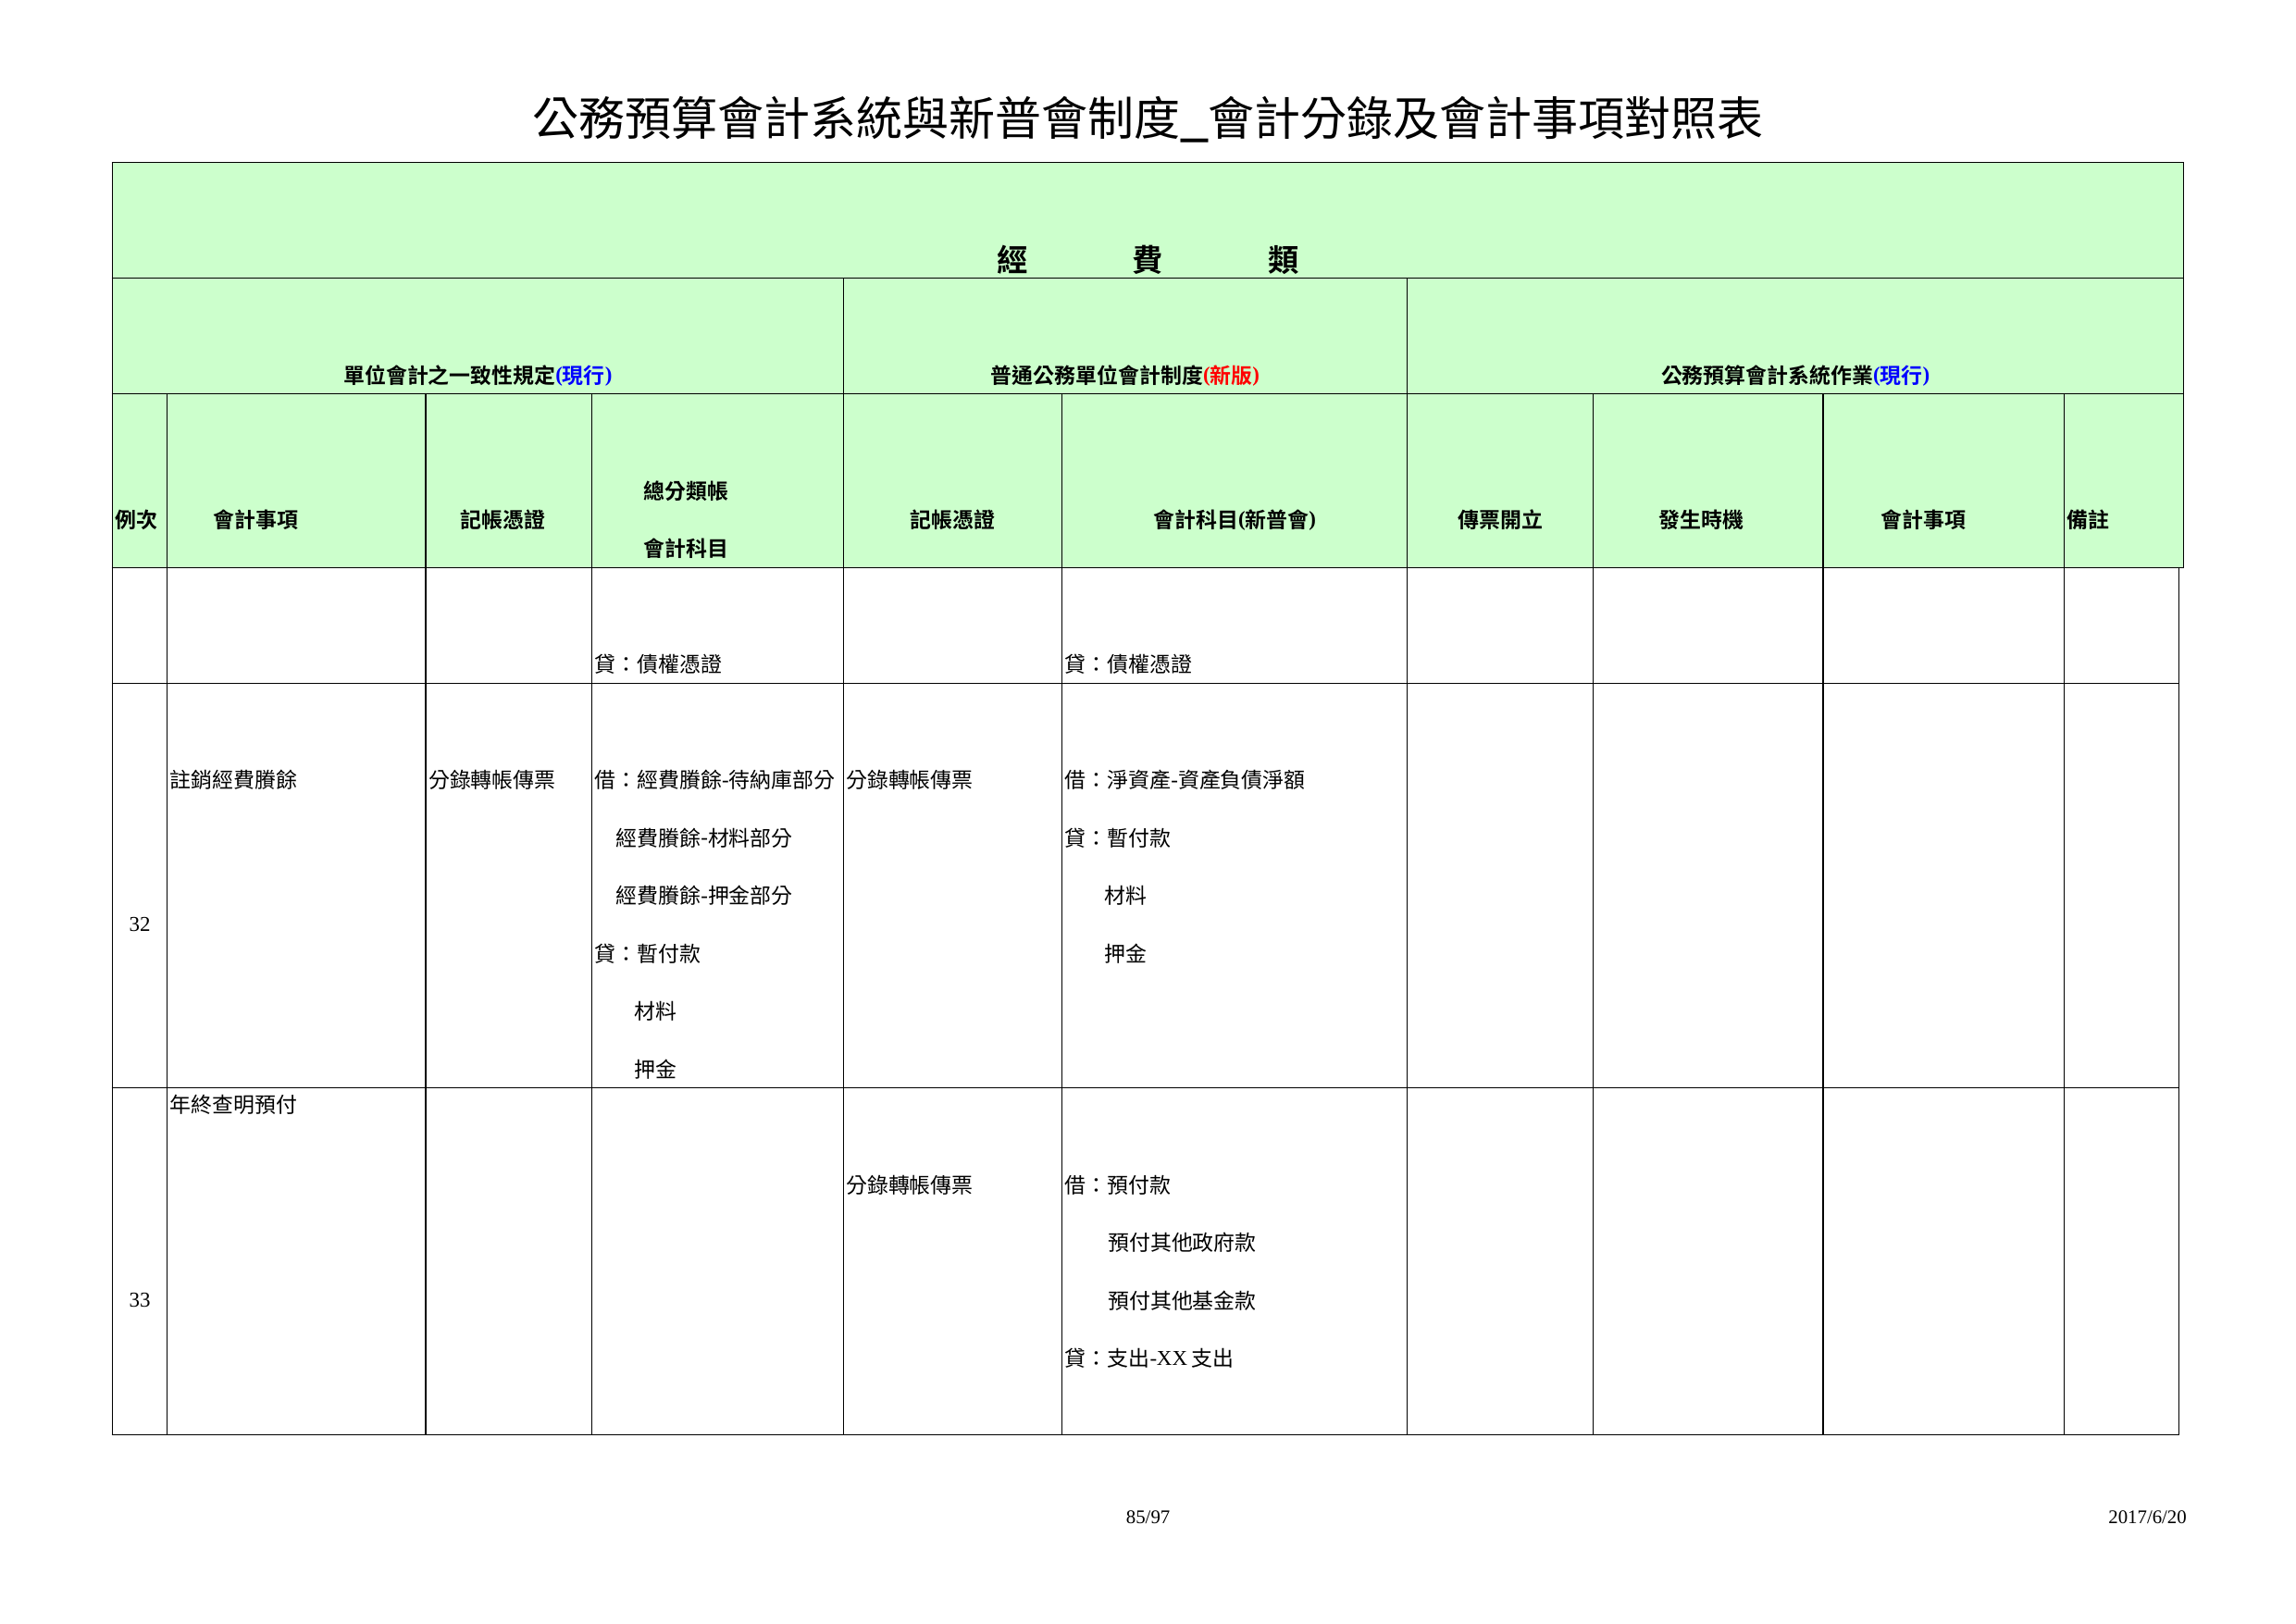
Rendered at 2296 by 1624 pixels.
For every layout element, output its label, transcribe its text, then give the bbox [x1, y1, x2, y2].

table_cell 例次 [113, 394, 167, 567]
table_cell [168, 568, 425, 683]
table_cell 單位會計之一致性規定(現行) [113, 279, 843, 393]
table_cell [2179, 683, 2183, 1087]
table_cell [1594, 684, 1822, 1087]
table_cell [1824, 568, 2064, 683]
table_cell [1824, 1088, 2064, 1434]
table_cell 貸：債權憑證 [592, 568, 843, 683]
table_cell 普通公務單位會計制度(新版) [844, 279, 1407, 393]
table_cell [2179, 568, 2183, 683]
table_cell [1594, 568, 1822, 683]
table_cell [2179, 1087, 2183, 1434]
table_cell [2065, 568, 2178, 683]
table_cell [113, 568, 167, 683]
table_cell 年終查明預付 [168, 1088, 425, 1434]
table_cell 總分類帳 會計科目 [592, 394, 843, 567]
table_cell [1594, 1088, 1822, 1434]
table_cell 會計事項 [1824, 394, 2064, 567]
table_cell [592, 1088, 843, 1434]
table_cell 公務預算會計系統作業(現行) [1408, 279, 2183, 393]
table_cell 借：淨資產-資產負債淨額 貸：暫付款 材料 押金 [1062, 684, 1407, 1087]
table_cell [427, 568, 591, 683]
table_cell [2065, 1088, 2178, 1434]
table_cell 記帳憑證 [427, 394, 591, 567]
table_cell 借：預付款 預付其他政府款 預付其他基金款 貸：支出-XX支出 [1062, 1088, 1407, 1434]
table_cell [844, 568, 1061, 683]
table_cell 32 [113, 684, 167, 1087]
table_cell 會計事項 [168, 394, 425, 567]
table_cell 記帳憑證 [844, 394, 1061, 567]
table_header 經 費 類 [113, 163, 2183, 278]
table_cell 分錄轉帳傳票 [844, 1088, 1061, 1434]
table_cell 會計科目(新普會) [1062, 394, 1407, 567]
table_cell 分錄轉帳傳票 [427, 684, 591, 1087]
table_cell 33 [113, 1088, 167, 1434]
table_cell 分錄轉帳傳票 [844, 684, 1061, 1087]
table_cell 傳票開立 [1408, 394, 1593, 567]
table_cell [1408, 568, 1593, 683]
table_cell 貸：債權憑證 [1062, 568, 1407, 683]
table_cell [427, 1088, 591, 1434]
table_cell [1408, 1088, 1593, 1434]
table_cell 借：經費賸餘-待納庫部分 經費賸餘-材料部分 經費賸餘-押金部分 貸：暫付款 材料 押金 [592, 684, 843, 1087]
table_cell 發生時機 [1594, 394, 1822, 567]
table_cell [1824, 684, 2064, 1087]
table_cell [2065, 684, 2178, 1087]
table_cell 備註 [2065, 394, 2183, 567]
table_cell [1408, 684, 1593, 1087]
table_cell 註銷經費賸餘 [168, 684, 425, 1087]
